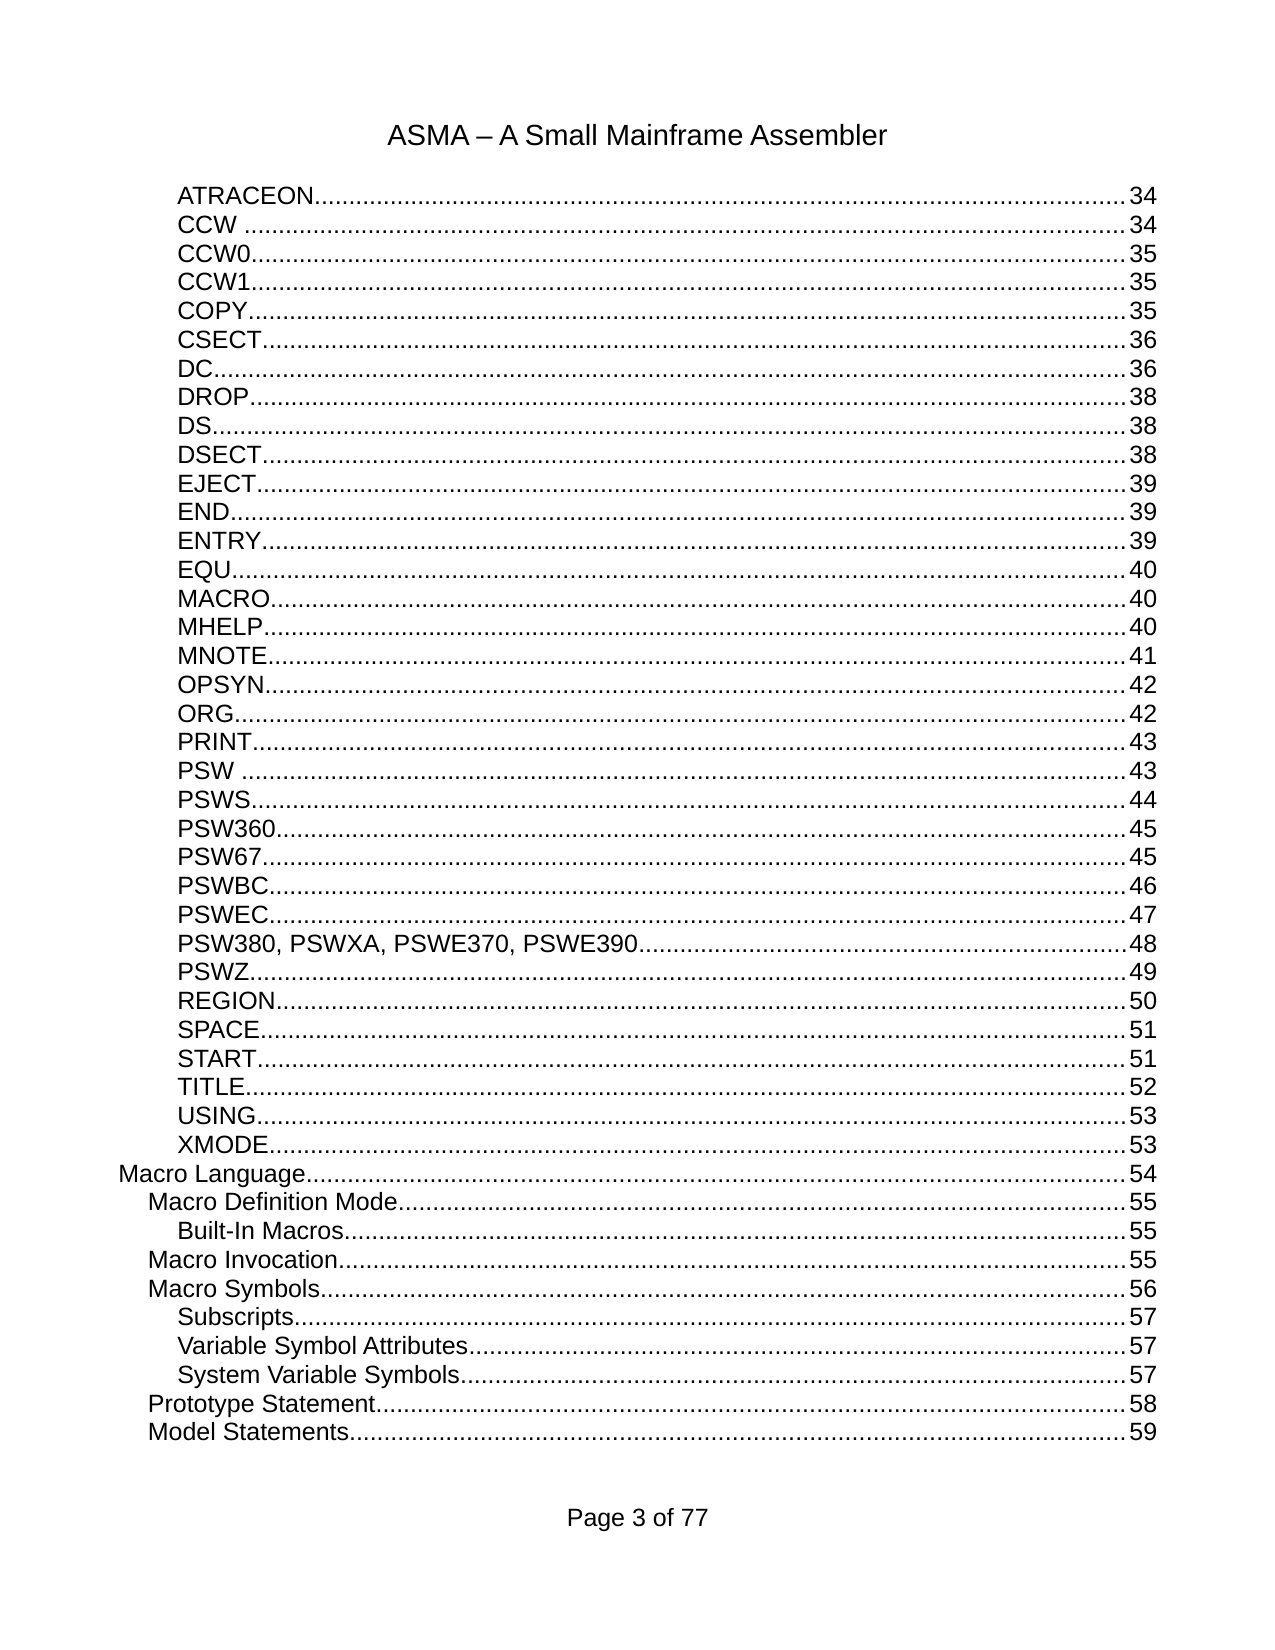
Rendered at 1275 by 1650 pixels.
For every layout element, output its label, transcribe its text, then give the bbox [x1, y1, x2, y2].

text PRINT 43 [177, 727, 1157, 756]
text PSW 43 [177, 756, 1157, 785]
text Variable Symbol Attributes 57 [177, 1331, 1157, 1360]
text START 51 [177, 1044, 1157, 1072]
text END 39 [177, 497, 1157, 526]
text SPACE 51 [177, 1015, 1157, 1044]
text Built-In Macros 55 [177, 1216, 1157, 1245]
text ATRACEON 34 [177, 181, 1157, 210]
text PSWZ 49 [177, 957, 1157, 986]
text ORG 42 [177, 699, 1157, 727]
text DROP 38 [177, 382, 1157, 411]
text CSECT 36 [177, 325, 1157, 354]
text DC 36 [177, 354, 1157, 382]
text Macro Invocation 55 [148, 1245, 1157, 1274]
text Macro Definition Mode 55 [148, 1187, 1157, 1216]
text Macro Symbols 56 [148, 1274, 1157, 1302]
text USING 53 [177, 1101, 1157, 1130]
text DS 38 [177, 411, 1157, 440]
text OPSYN 42 [177, 670, 1157, 699]
text CCW 34 [177, 210, 1157, 239]
text EJECT 39 [177, 469, 1157, 497]
text MNOTE 41 [177, 641, 1157, 670]
text REGION 50 [177, 986, 1157, 1015]
text PSWEC 47 [177, 900, 1157, 929]
text MHELP 40 [177, 612, 1157, 641]
text DSECT 38 [177, 440, 1157, 469]
text PSWS 44 [177, 785, 1157, 814]
text EQU 40 [177, 555, 1157, 584]
text System Variable Symbols 57 [177, 1360, 1157, 1389]
text XMODE 53 [177, 1130, 1157, 1159]
text TITLE 52 [177, 1072, 1157, 1101]
text CCW1 35 [177, 267, 1157, 296]
text PSW380, PSWXA, PSWE370, PSWE390 48 [177, 929, 1157, 957]
text CCW0 35 [177, 239, 1157, 267]
text Subscripts 57 [177, 1302, 1157, 1331]
text Model Statements 59 [148, 1417, 1157, 1446]
text Prototype Statement 58 [148, 1389, 1157, 1417]
text MACRO 40 [177, 584, 1157, 612]
text COPY 35 [177, 296, 1157, 325]
text Macro Language 54 [118, 1159, 1157, 1187]
text ENTRY 39 [177, 526, 1157, 555]
text PSW360 45 [177, 814, 1157, 842]
text PSWBC 46 [177, 871, 1157, 900]
text PSW67 45 [177, 842, 1157, 871]
